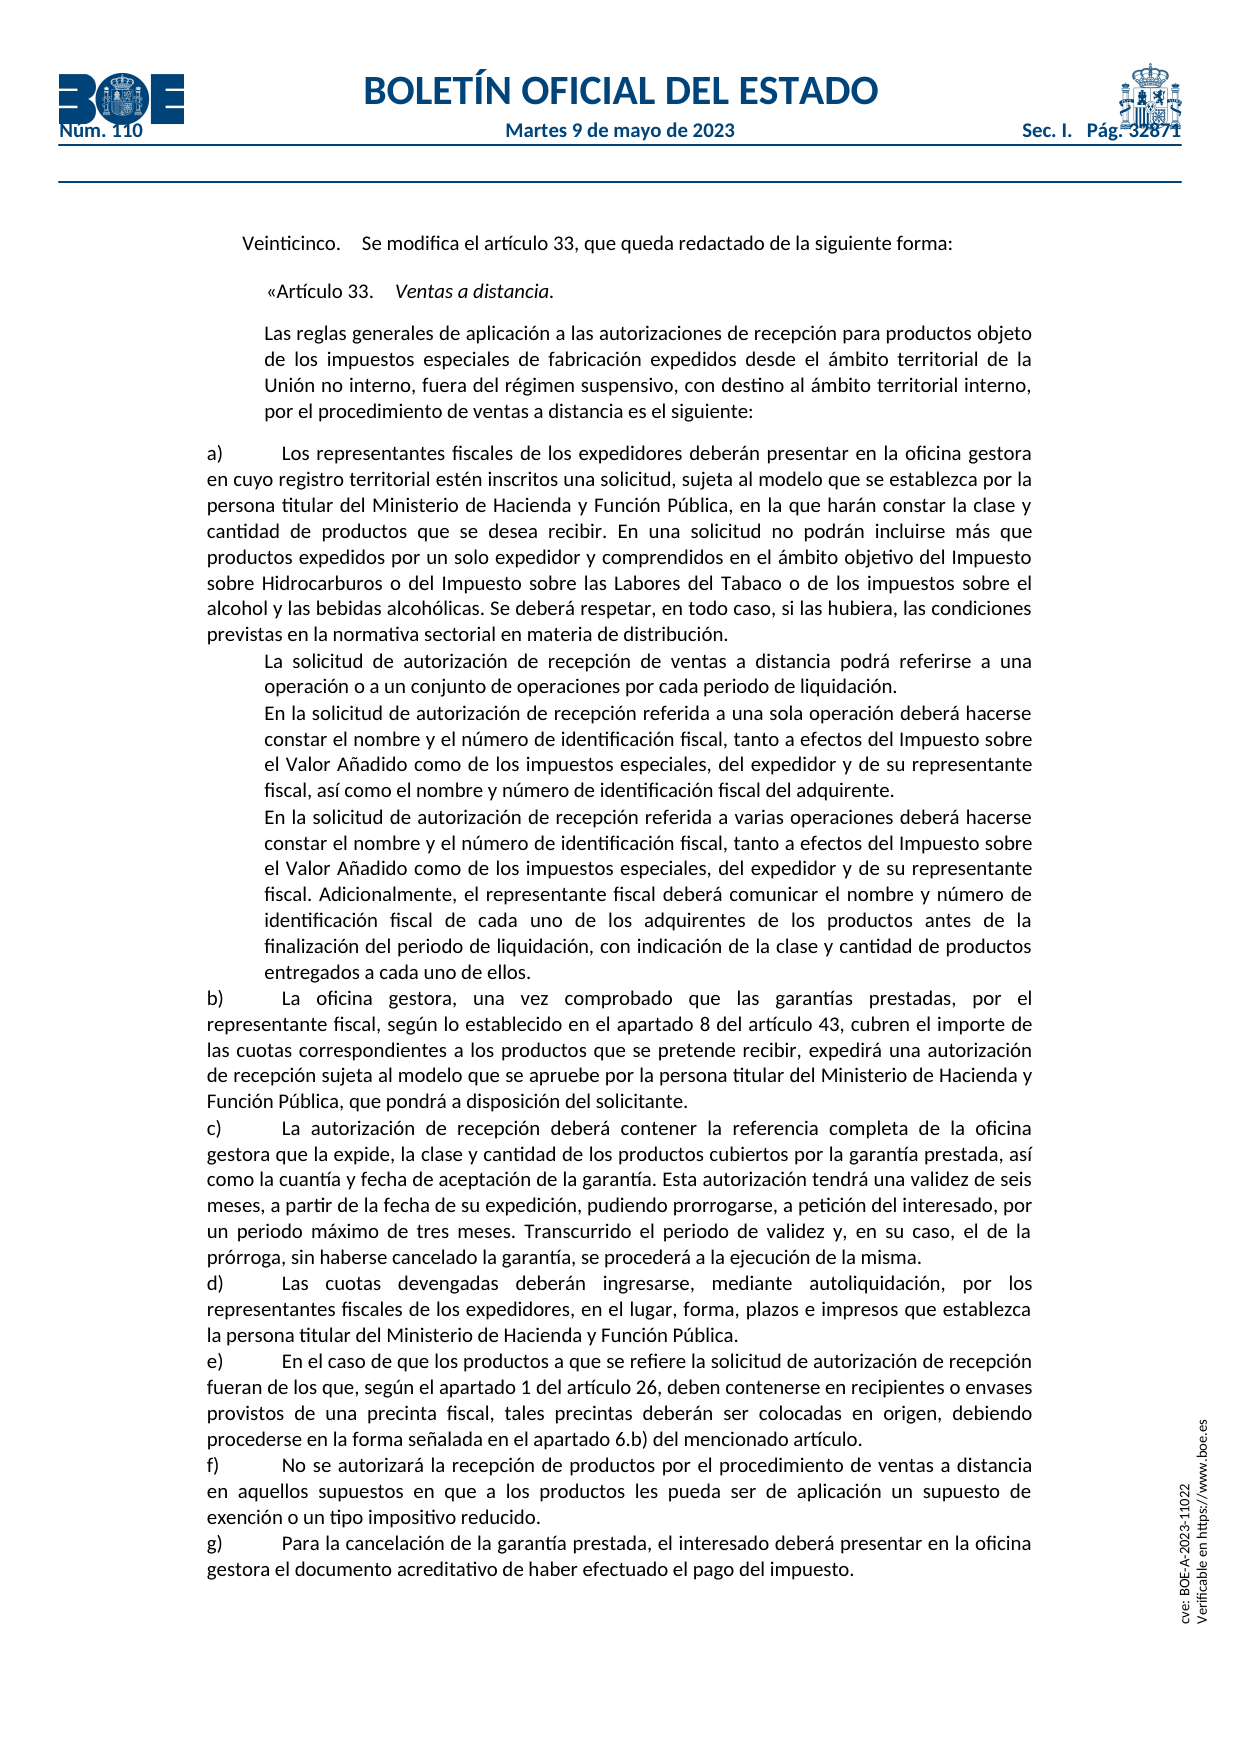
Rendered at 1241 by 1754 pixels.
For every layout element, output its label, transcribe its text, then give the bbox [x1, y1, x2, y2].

text En la solicitud de autorización de recepción referida a varias operaciones deberá hacerse constar el nombre y el número de identificación fiscal, tanto a efectos del Impuesto sobre el Valor Añadido como de los impuestos especiales, del expedidor y de su representante fiscal. Adicionalmente, el representante fiscal deberá comunicar el nombre y número de identificación fiscal de cada uno de los adquirentes de los productos antes de la finalización del periodo de liquidación, con indicación de la clase y cantidad de productos entregados a cada uno de ellos. [264, 804, 1034, 984]
text En la solicitud de autorización de recepción referida a una sola operación deberá hacerse constar el nombre y el número de identificación fiscal, tanto a efectos del Impuesto sobre el Valor Añadido como de los impuestos especiales, del expedidor y de su representante fiscal, así como el nombre y número de identificación fiscal del adquirente. [264, 700, 1034, 803]
text Veinticinco. Se modifica el artículo 33, que queda redactado de la siguiente forma: [242, 230, 1034, 256]
text Las reglas generales de aplicación a las autorizaciones de recepción para productos objeto de los impuestos especiales de fabricación expedidos desde el ámbito territorial de la Unión no interno, fuera del régimen suspensivo, con destino al ámbito territorial interno, por el procedimiento de ventas a distancia es el siguiente: [264, 321, 1034, 423]
list Los representantes fiscales de los expedidores deberán presentar en la oficina gestora en cuyo registro territorial estén inscritos una solicitud, sujeta al modelo que se establezca por la persona titular del Ministerio de Hacienda y Función Pública, en la que harán constar la clase y cantidad de productos que se desea recibir. En una solicitud no podrán incluirse más que productos expedidos por un solo expedidor y comprendidos en el ámbito objetivo del Impuesto sobre Hidrocarburos o del Impuesto sobre las Labores del Tabaco o de los impuestos sobre el alcohol y las bebidas alcohólicas. Se deberá respetar, en todo caso, si las hubiera, las condiciones previstas en la normativa sectorial en materia de distribución. [207, 441, 1034, 647]
text La solicitud de autorización de recepción de ventas a distancia podrá referirse a una operación o a un conjunto de operaciones por cada periodo de liquidación. [264, 648, 1034, 699]
list La autorización de recepción deberá contener la referencia completa de la oficina gestora que la expide, la clase y cantidad de los productos cubiertos por la garantía prestada, así como la cuantía y fecha de aceptación de la garantía. Esta autorización tendrá una validez de seis meses, a partir de la fecha de su expedición, pudiendo prorrogarse, a petición del interesado, por un periodo máximo de tres meses. Transcurrido el periodo de validez y, en su caso, el de la prórroga, sin haberse cancelado la garantía, se procederá a la ejecución de la misma. [207, 1115, 1034, 1269]
list En el caso de que los productos a que se refiere la solicitud de autorización de recepción fueran de los que, según el apartado 1 del artículo 26, deben contenerse en recipientes o envases provistos de una precinta fiscal, tales precintas deberán ser colocadas en origen, debiendo procederse en la forma señalada en el apartado 6.b) del mencionado artículo. [207, 1348, 1034, 1451]
list No se autorizará la recepción de productos por el procedimiento de ventas a distancia en aquellos supuestos en que a los productos les pueda ser de aplicación un supuesto de exención o un tipo impositivo reducido. [207, 1452, 1034, 1529]
list La oficina gestora, una vez comprobado que las garantías prestadas, por el representante fiscal, según lo establecido en el apartado 8 del artículo 43, cubren el importe de las cuotas correspondientes a los productos que se pretende recibir, expedirá una autorización de recepción sujeta al modelo que se apruebe por la persona titular del Ministerio de Hacienda y Función Pública, que pondrá a disposición del solicitante. [207, 985, 1034, 1114]
text «Artículo 33. Ventas a distancia. [266, 278, 1034, 304]
list Las cuotas devengadas deberán ingresarse, mediante autoliquidación, por los representantes fiscales de los expedidores, en el lugar, forma, plazos e impresos que establezca la persona titular del Ministerio de Hacienda y Función Pública. [207, 1270, 1034, 1347]
list Para la cancelación de la garantía prestada, el interesado deberá presentar en la oficina gestora el documento acreditativo de haber efectuado el pago del impuesto. [207, 1530, 1034, 1582]
